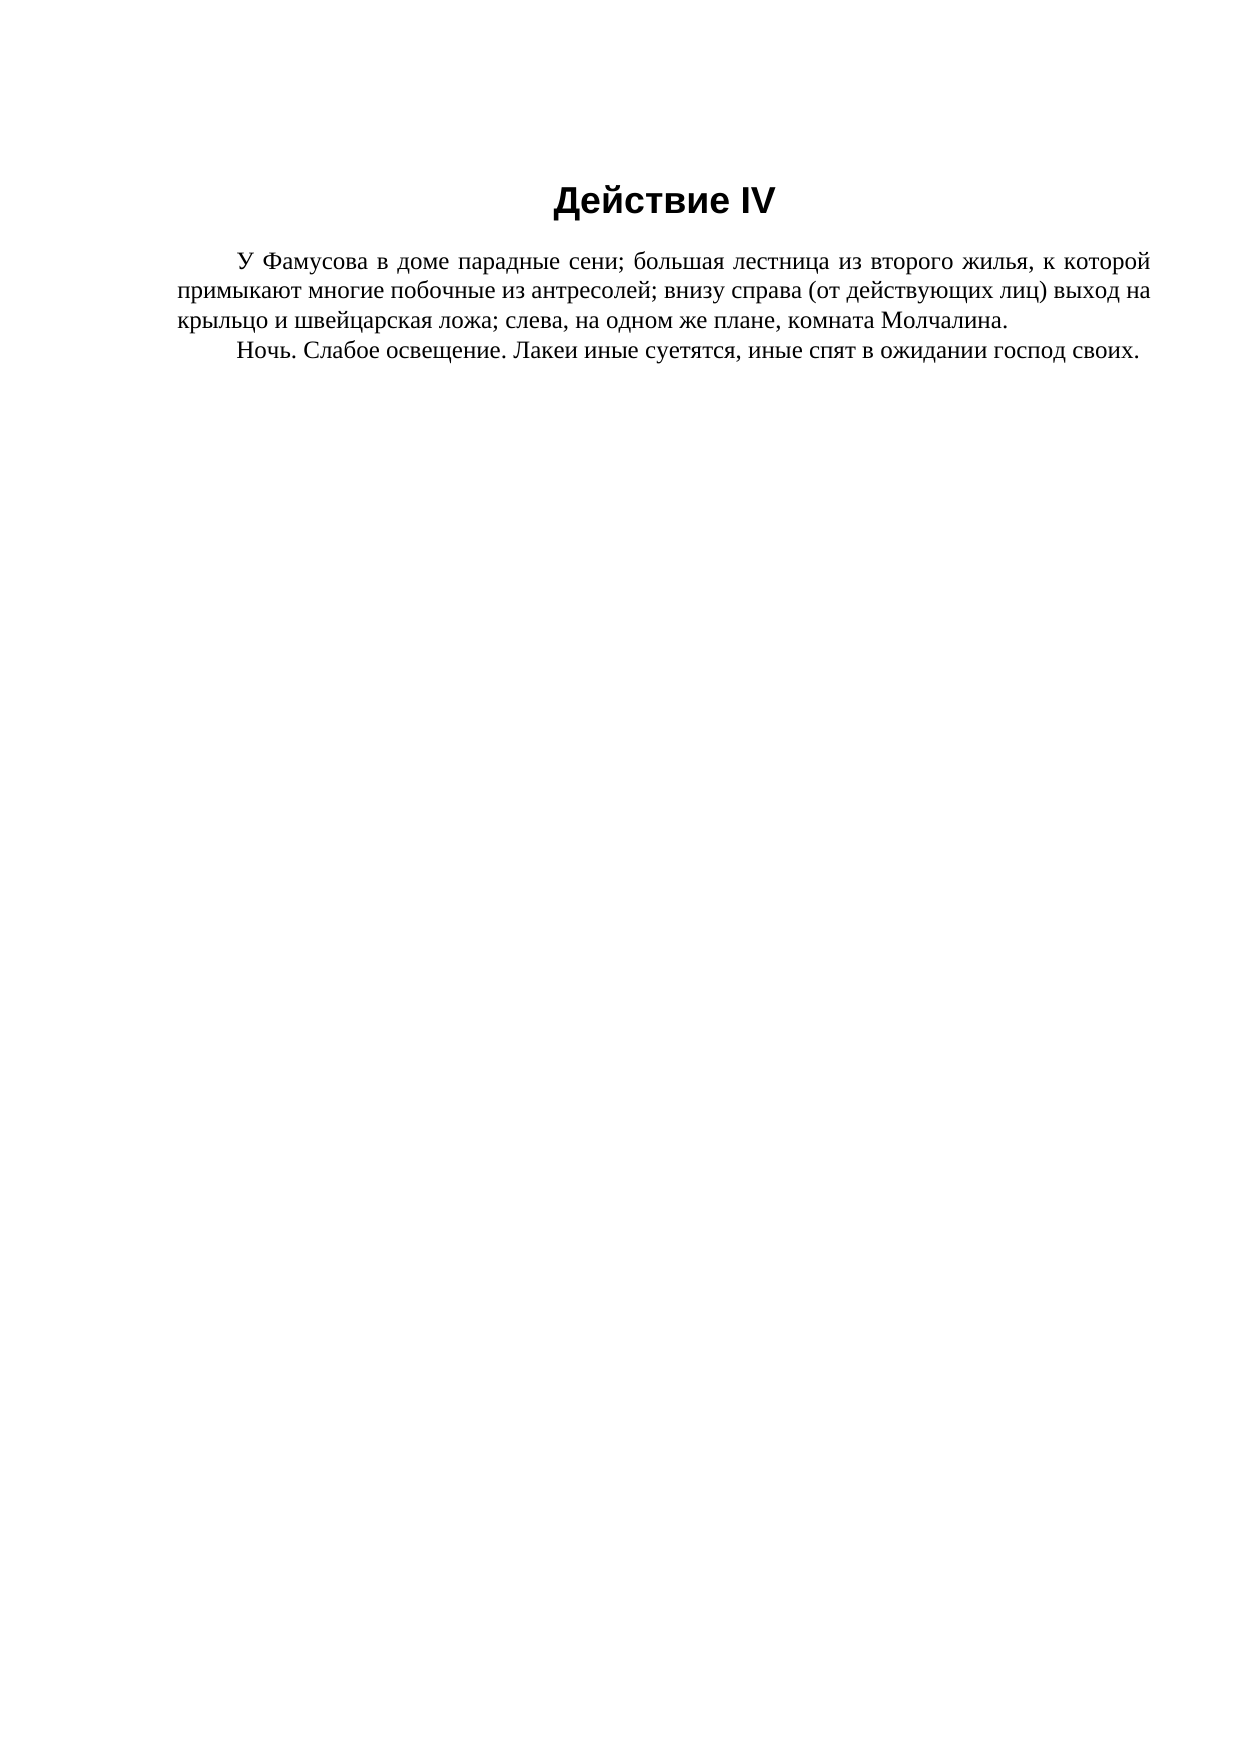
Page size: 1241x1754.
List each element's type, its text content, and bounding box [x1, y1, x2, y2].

text У Фамусова в доме парадные сени; большая лестница из второго жилья, к которой примыкают многие побочные из антресолей; внизу справа (от действующих лиц) выход на крыльцо и швейцарская ложа; слева, на одном же плане, комната Молчалина. [177, 246, 1151, 334]
text Ночь. Слабое освещение. Лакеи иные суетятся, иные спят в ожидании господ своих. [236, 335, 1167, 364]
text Действие IV [252, 178, 1077, 221]
